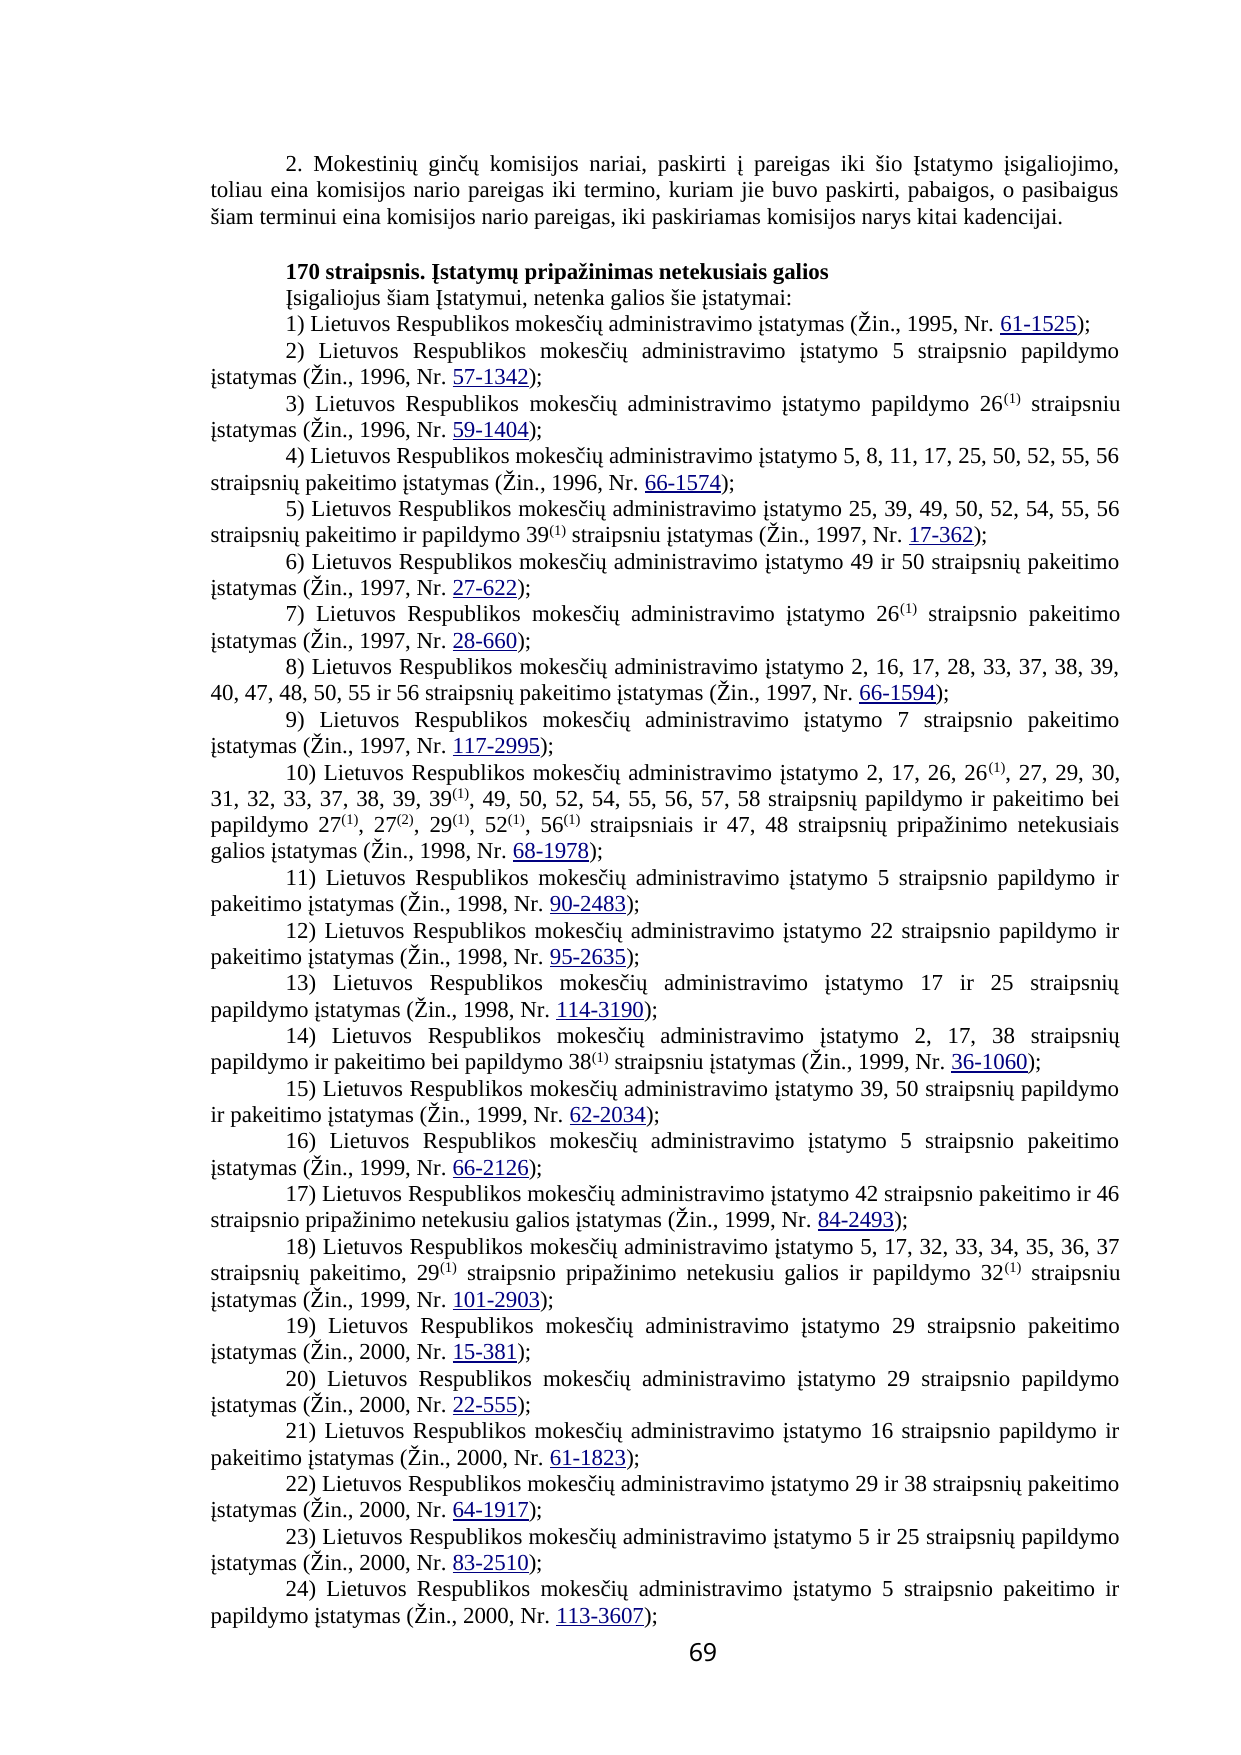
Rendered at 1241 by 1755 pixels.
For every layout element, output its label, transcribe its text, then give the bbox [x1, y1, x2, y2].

text 4) Lietuvos Respublikos mokesčių administravimo įstatymo 5, 8, 11, 17, 25, 50, 52, 55, 56 straipsnių pakeitimo įstatymas (Žin., 1996, Nr. 66-1574); [210, 442, 1120, 495]
text 9) Lietuvos Respublikos mokesčių administravimo įstatymo 7 straipsnio pakeitimo įstatymas (Žin., 1997, Nr. 117-2995); [210, 706, 1120, 758]
text 24) Lietuvos Respublikos mokesčių administravimo įstatymo 5 straipsnio pakeitimo ir papildymo įstatymas (Žin., 2000, Nr. 113-3607); [210, 1576, 1120, 1628]
text 6) Lietuvos Respublikos mokesčių administravimo įstatymo 49 ir 50 straipsnių pakeitimo įstatymas (Žin., 1997, Nr. 27-622); [210, 548, 1120, 600]
text 1) Lietuvos Respublikos mokesčių administravimo įstatymas (Žin., 1995, Nr. 61-1525); [210, 311, 1120, 337]
text 170 straipsnis. Įstatymų pripažinimas netekusiais galios [210, 258, 1120, 284]
text 12) Lietuvos Respublikos mokesčių administravimo įstatymo 22 straipsnio papildymo ir pakeitimo įstatymas (Žin., 1998, Nr. 95-2635); [210, 917, 1120, 969]
text 20) Lietuvos Respublikos mokesčių administravimo įstatymo 29 straipsnio papildymo įstatymas (Žin., 2000, Nr. 22-555); [210, 1365, 1120, 1417]
text 21) Lietuvos Respublikos mokesčių administravimo įstatymo 16 straipsnio papildymo ir pakeitimo įstatymas (Žin., 2000, Nr. 61-1823); [210, 1417, 1120, 1470]
text Įsigaliojus šiam Įstatymui, netenka galios šie įstatymai: [210, 284, 1120, 311]
text 15) Lietuvos Respublikos mokesčių administravimo įstatymo 39, 50 straipsnių papildymo ir pakeitimo įstatymas (Žin., 1999, Nr. 62-2034); [210, 1075, 1120, 1127]
text 11) Lietuvos Respublikos mokesčių administravimo įstatymo 5 straipsnio papildymo ir pakeitimo įstatymas (Žin., 1998, Nr. 90-2483); [210, 864, 1120, 917]
text 18) Lietuvos Respublikos mokesčių administravimo įstatymo 5, 17, 32, 33, 34, 35, 36, 37 straipsnių pakeitimo, 29(1) straipsnio pripažinimo netekusiu galios ir papildymo 32(1) straipsniu įstatymas (Žin., 1999, Nr. 101-2903); [210, 1233, 1120, 1312]
text 16) Lietuvos Respublikos mokesčių administravimo įstatymo 5 straipsnio pakeitimo įstatymas (Žin., 1999, Nr. 66-2126); [210, 1127, 1120, 1180]
text 23) Lietuvos Respublikos mokesčių administravimo įstatymo 5 ir 25 straipsnių papildymo įstatymas (Žin., 2000, Nr. 83-2510); [210, 1523, 1120, 1576]
text 7) Lietuvos Respublikos mokesčių administravimo įstatymo 26(1) straipsnio pakeitimo įstatymas (Žin., 1997, Nr. 28-660); [210, 600, 1120, 653]
text 22) Lietuvos Respublikos mokesčių administravimo įstatymo 29 ir 38 straipsnių pakeitimo įstatymas (Žin., 2000, Nr. 64-1917); [210, 1470, 1120, 1523]
text 2. Mokestinių ginčų komisijos nariai, paskirti į pareigas iki šio Įstatymo įsigaliojimo, toliau eina komisijos nario pareigas iki termino, kuriam jie buvo paskirti, pabaigos, o pasibaigus šiam terminui eina komisijos nario pareigas, iki paskiriamas komisijos narys kitai kadencijai. [210, 150, 1120, 229]
text 8) Lietuvos Respublikos mokesčių administravimo įstatymo 2, 16, 17, 28, 33, 37, 38, 39, 40, 47, 48, 50, 55 ir 56 straipsnių pakeitimo įstatymas (Žin., 1997, Nr. 66-1594); [210, 653, 1120, 706]
text 19) Lietuvos Respublikos mokesčių administravimo įstatymo 29 straipsnio pakeitimo įstatymas (Žin., 2000, Nr. 15-381); [210, 1312, 1120, 1365]
text 13) Lietuvos Respublikos mokesčių administravimo įstatymo 17 ir 25 straipsnių papildymo įstatymas (Žin., 1998, Nr. 114-3190); [210, 969, 1120, 1022]
text 14) Lietuvos Respublikos mokesčių administravimo įstatymo 2, 17, 38 straipsnių papildymo ir pakeitimo bei papildymo 38(1) straipsniu įstatymas (Žin., 1999, Nr. 36-1060); [210, 1022, 1120, 1075]
text 3) Lietuvos Respublikos mokesčių administravimo įstatymo papildymo 26(1) straipsniu įstatymas (Žin., 1996, Nr. 59-1404); [210, 389, 1120, 442]
text 2) Lietuvos Respublikos mokesčių administravimo įstatymo 5 straipsnio papildymo įstatymas (Žin., 1996, Nr. 57-1342); [210, 337, 1120, 389]
text 17) Lietuvos Respublikos mokesčių administravimo įstatymo 42 straipsnio pakeitimo ir 46 straipsnio pripažinimo netekusiu galios įstatymas (Žin., 1999, Nr. 84-2493); [210, 1180, 1120, 1233]
text 10) Lietuvos Respublikos mokesčių administravimo įstatymo 2, 17, 26, 26(1), 27, 29, 30, 31, 32, 33, 37, 38, 39, 39(1), 49, 50, 52, 54, 55, 56, 57, 58 straipsnių papildymo ir pakeitimo bei papildymo 27(1), 27(2), 29(1), 52(1), 56(1) straipsniais ir 47, 48 straipsnių pripažinimo netekusiais galios įstatymas (Žin., 1998, Nr. 68-1978); [210, 758, 1120, 864]
text 5) Lietuvos Respublikos mokesčių administravimo įstatymo 25, 39, 49, 50, 52, 54, 55, 56 straipsnių pakeitimo ir papildymo 39(1) straipsniu įstatymas (Žin., 1997, Nr. 17-362); [210, 495, 1120, 548]
